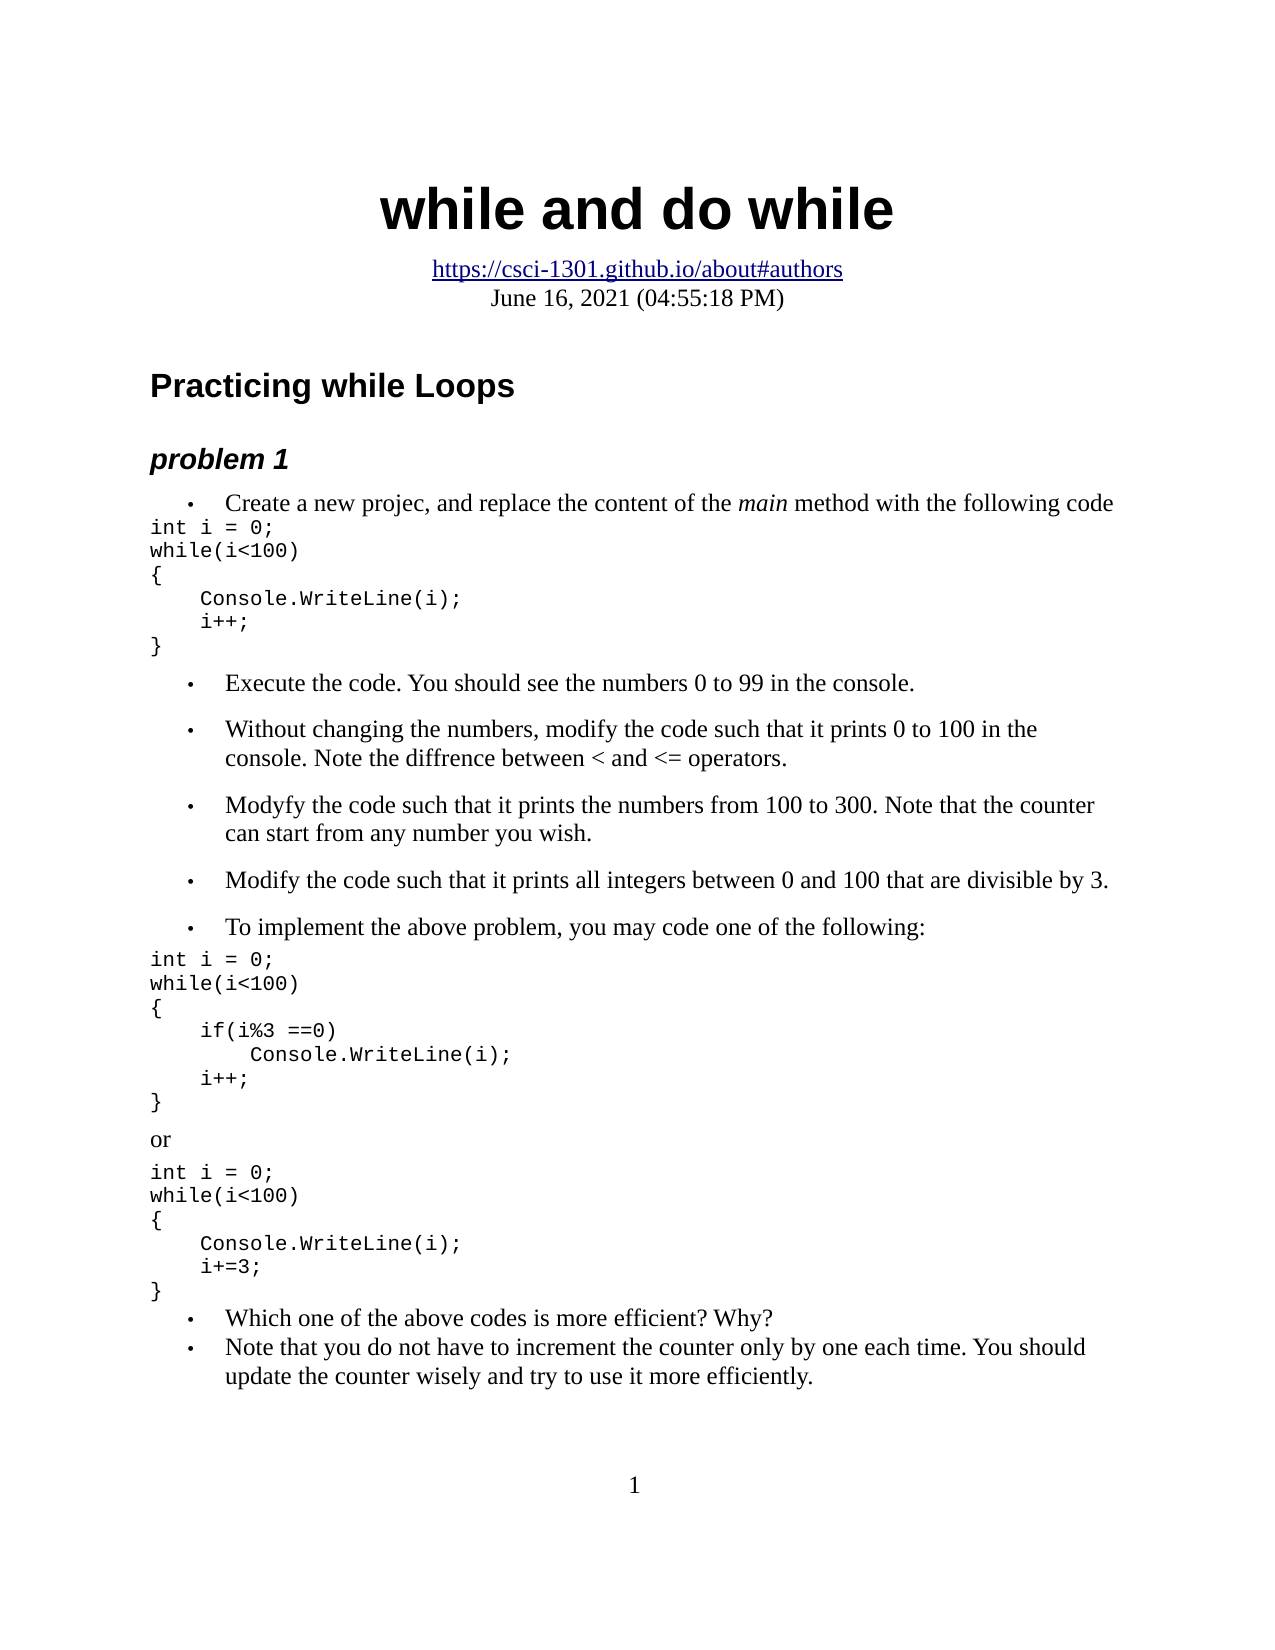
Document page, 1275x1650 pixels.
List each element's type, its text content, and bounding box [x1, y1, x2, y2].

subtitle problem 1 [150, 442, 1125, 476]
text while(i<100) [150, 1185, 1125, 1209]
list Which one of the above codes is more efficient? Why? [187, 1303, 1125, 1332]
text Console.WriteLine(i); [150, 1233, 1125, 1256]
list Modify the code such that it prints all integers between 0 and 100 that are divisible by 3. [187, 865, 1125, 894]
text } [150, 1280, 1125, 1303]
text while(i<100) [150, 540, 1125, 564]
text int i = 0; [150, 517, 1125, 540]
text } [150, 1091, 1125, 1115]
text while(i<100) [150, 973, 1125, 997]
text https://csci-1301.github.io/about#authors [150, 254, 1125, 283]
text June 16, 2021 (04:55:18 PM) [150, 283, 1125, 312]
list To implement the above problem, you may code one of the following: [187, 912, 1125, 941]
list Modyfy the code such that it prints the numbers from 100 to 300. Note that the counter can start from any number you wish. [187, 790, 1125, 847]
title while and do while [150, 175, 1125, 242]
text int i = 0; [150, 949, 1125, 973]
text if(i%3 ==0) [150, 1020, 1125, 1044]
text or [150, 1124, 1125, 1153]
text { [150, 564, 1125, 588]
text Console.WriteLine(i); [150, 588, 1125, 611]
text int i = 0; [150, 1162, 1125, 1185]
text i++; [150, 611, 1125, 635]
list Create a new projec, and replace the content of the main method with the following code [187, 488, 1125, 517]
list Execute the code. You should see the numbers 0 to 99 in the console. [187, 668, 1125, 696]
text } [150, 635, 1125, 659]
text Console.WriteLine(i); [150, 1044, 1125, 1068]
list Note that you do not have to increment the counter only by one each time. You should update the counter wisely and try to use it more efficiently. [187, 1332, 1125, 1390]
text i++; [150, 1068, 1125, 1091]
text { [150, 1209, 1125, 1233]
subtitle Practicing while Loops [150, 366, 1125, 404]
text i+=3; [150, 1256, 1125, 1280]
list Without changing the numbers, modify the code such that it prints 0 to 100 in the console. Note the diffrence between < and <= operators. [187, 714, 1125, 772]
text { [150, 997, 1125, 1020]
